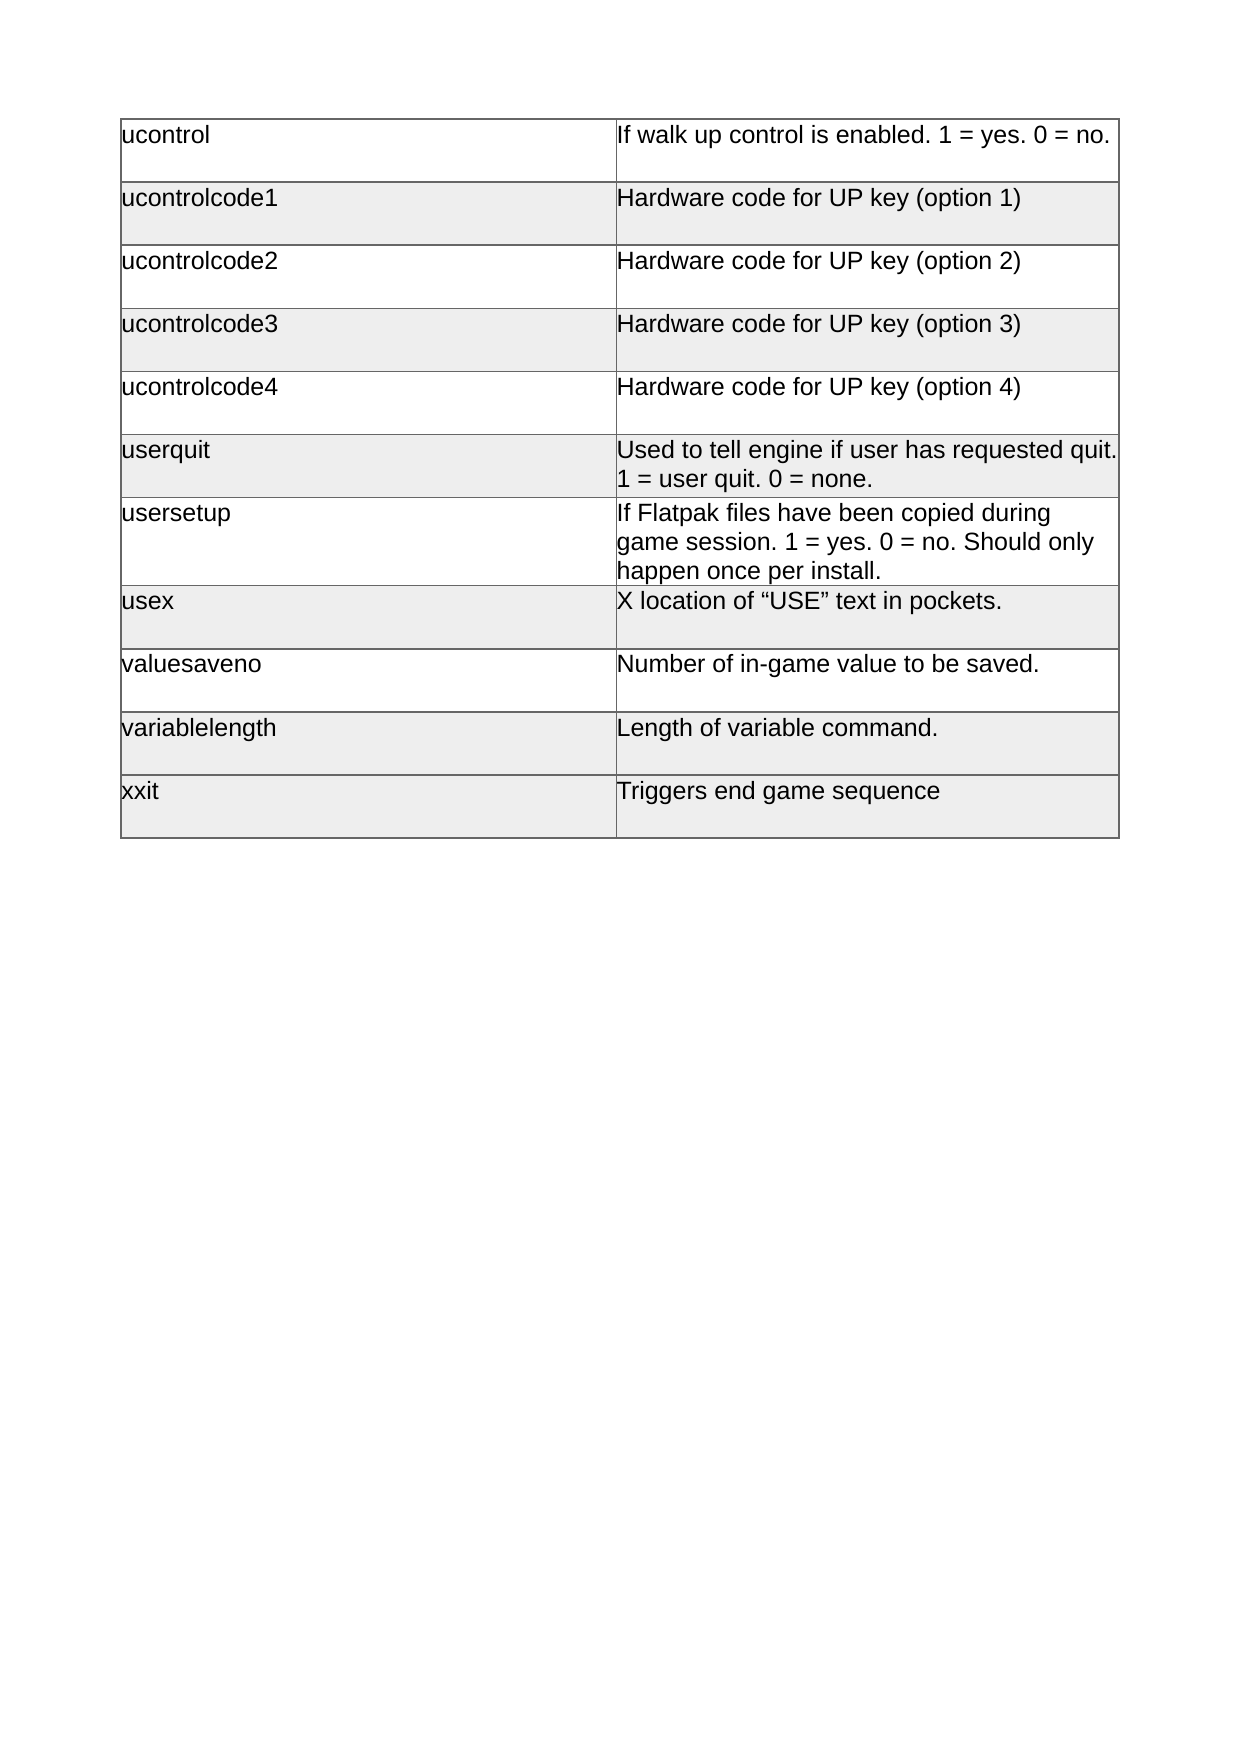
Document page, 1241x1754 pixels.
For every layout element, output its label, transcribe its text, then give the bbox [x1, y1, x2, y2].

table_cell If walk up control is enabled. 1 = yes. 0 = no. [617, 120, 1118, 181]
table_cell valuesaveno [122, 650, 616, 711]
table_cell usersetup [122, 498, 616, 585]
table_cell ucontrolcode3 [122, 309, 616, 371]
table_cell Length of variable command. [617, 713, 1118, 774]
table_cell Hardware code for UP key (option 3) [617, 309, 1118, 371]
table_cell Triggers end game sequence [617, 776, 1118, 837]
table_cell If Flatpak files have been copied during game session. 1 = yes. 0 = no. Should only happen once per install. [617, 498, 1118, 585]
table_cell Used to tell engine if user has requested quit. 1 = user quit. 0 = none. [617, 435, 1118, 497]
table_cell X location of “USE” text in pockets. [617, 586, 1118, 648]
table_cell Hardware code for UP key (option 1) [617, 183, 1118, 244]
table_cell ucontrolcode1 [122, 183, 616, 244]
table_cell ucontrolcode4 [122, 372, 616, 434]
table_cell usex [122, 586, 616, 648]
table_cell ucontrolcode2 [122, 246, 616, 307]
table_cell xxit [122, 776, 616, 837]
table_cell Hardware code for UP key (option 2) [617, 246, 1118, 307]
table_cell variablelength [122, 713, 616, 774]
table_cell Hardware code for UP key (option 4) [617, 372, 1118, 434]
table_cell userquit [122, 435, 616, 497]
table_cell ucontrol [122, 120, 616, 181]
table_cell Number of in-game value to be saved. [617, 650, 1118, 711]
